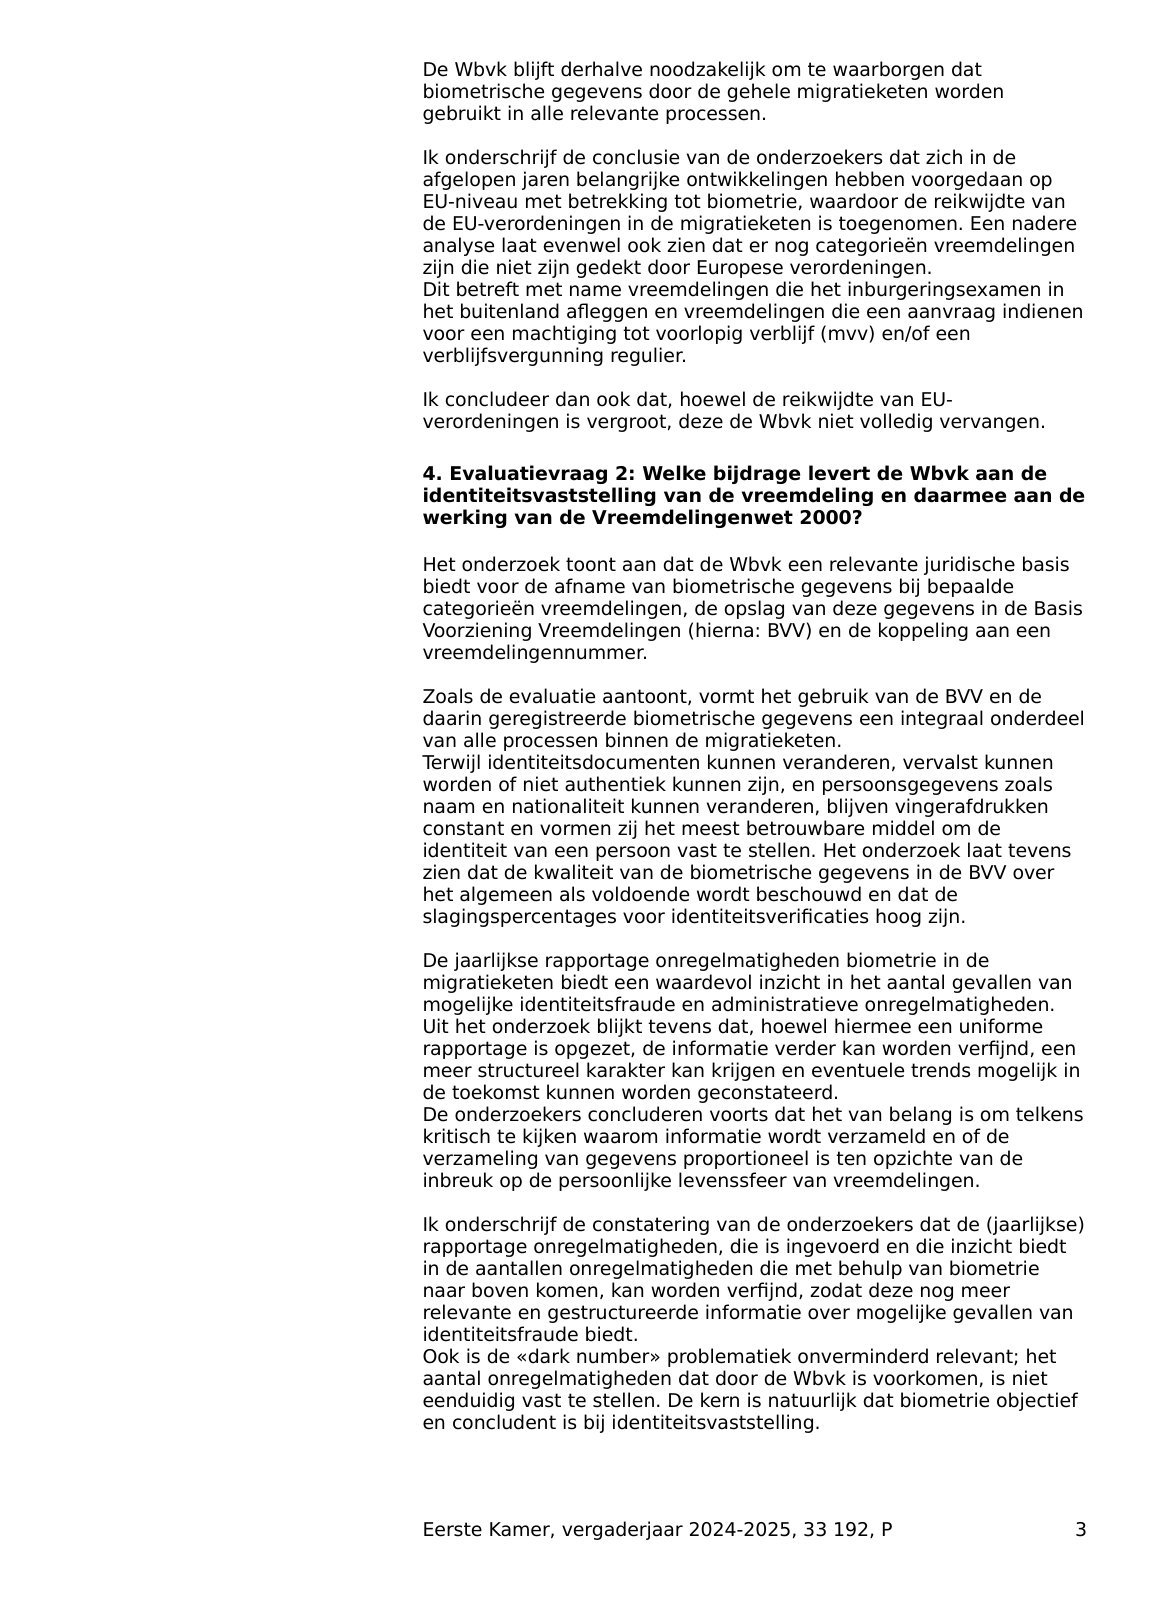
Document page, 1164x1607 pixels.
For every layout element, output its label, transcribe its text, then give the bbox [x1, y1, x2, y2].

text Dit betreft met name vreemdelingen die het inburgeringsexamen in het buitenland afleggen en vreemdelingen die een aanvraag indienen voor een machtiging tot voorlopig verblijf (mvv) en/of een verblijfsvergunning regulier. [422, 279, 1087, 367]
text Ik onderschrijf de constatering van de onderzoekers dat de (jaarlijkse) rapportage onregelmatigheden, die is ingevoerd en die inzicht biedt in de aantallen onregelmatigheden die met behulp van biometrie naar boven komen, kan worden verfijnd, zodat deze nog meer relevante en gestructureerde informatie over mogelijke gevallen van identiteitsfraude biedt. [422, 1214, 1087, 1346]
text Zoals de evaluatie aantoont, vormt het gebruik van de BVV en de daarin geregistreerde biometrische gegevens een integraal onderdeel van alle processen binnen de migratieketen. [422, 686, 1087, 752]
text De onderzoekers concluderen voorts dat het van belang is om telkens kritisch te kijken waarom informatie wordt verzameld en of de verzameling van gegevens proportioneel is ten opzichte van de inbreuk op de persoonlijke levenssfeer van vreemdelingen. [422, 1104, 1087, 1192]
text Ook is de «dark number» problematiek onverminderd relevant; het aantal onregelmatigheden dat door de Wbvk is voorkomen, is niet eenduidig vast te stellen. De kern is natuurlijk dat biometrie objectief en concludent is bij identiteitsvaststelling. [422, 1346, 1087, 1434]
text Ik concludeer dan ook dat, hoewel de reikwijdte van EU-verordeningen is vergroot, deze de Wbvk niet volledig vervangen. [422, 389, 1087, 433]
subtitle 4. Evaluatievraag 2: Welke bijdrage levert de Wbvk aan de identiteitsvaststelling van de vreemdeling en daarmee aan de werking van de Vreemdelingenwet 2000? [422, 463, 1087, 529]
text De Wbvk blijft derhalve noodzakelijk om te waarborgen dat biometrische gegevens door de gehele migratieketen worden gebruikt in alle relevante processen. [422, 59, 1087, 125]
text Uit het onderzoek blijkt tevens dat, hoewel hiermee een uniforme rapportage is opgezet, de informatie verder kan worden verfijnd, een meer structureel karakter kan krijgen en eventuele trends mogelijk in de toekomst kunnen worden geconstateerd. [422, 1016, 1087, 1104]
text Het onderzoek toont aan dat de Wbvk een relevante juridische basis biedt voor de afname van biometrische gegevens bij bepaalde categorieën vreemdelingen, de opslag van deze gegevens in de Basis Voorziening Vreemdelingen (hierna: BVV) en de koppeling aan een vreemdelingennummer. [422, 554, 1087, 664]
text Terwijl identiteitsdocumenten kunnen veranderen, vervalst kunnen worden of niet authentiek kunnen zijn, en persoonsgegevens zoals naam en nationaliteit kunnen veranderen, blijven vingerafdrukken constant en vormen zij het meest betrouwbare middel om de identiteit van een persoon vast te stellen. Het onderzoek laat tevens zien dat de kwaliteit van de biometrische gegevens in de BVV over het algemeen als voldoende wordt beschouwd en dat de slagingspercentages voor identiteitsverificaties hoog zijn. [422, 752, 1087, 928]
text De jaarlijkse rapportage onregelmatigheden biometrie in de migratieketen biedt een waardevol inzicht in het aantal gevallen van mogelijke identiteitsfraude en administratieve onregelmatigheden. [422, 950, 1087, 1016]
text Ik onderschrijf de conclusie van de onderzoekers dat zich in de afgelopen jaren belangrijke ontwikkelingen hebben voorgedaan op EU-niveau met betrekking tot biometrie, waardoor de reikwijdte van de EU-verordeningen in de migratieketen is toegenomen. Een nadere analyse laat evenwel ook zien dat er nog categorieën vreemdelingen zijn die niet zijn gedekt door Europese verordeningen. [422, 147, 1087, 279]
